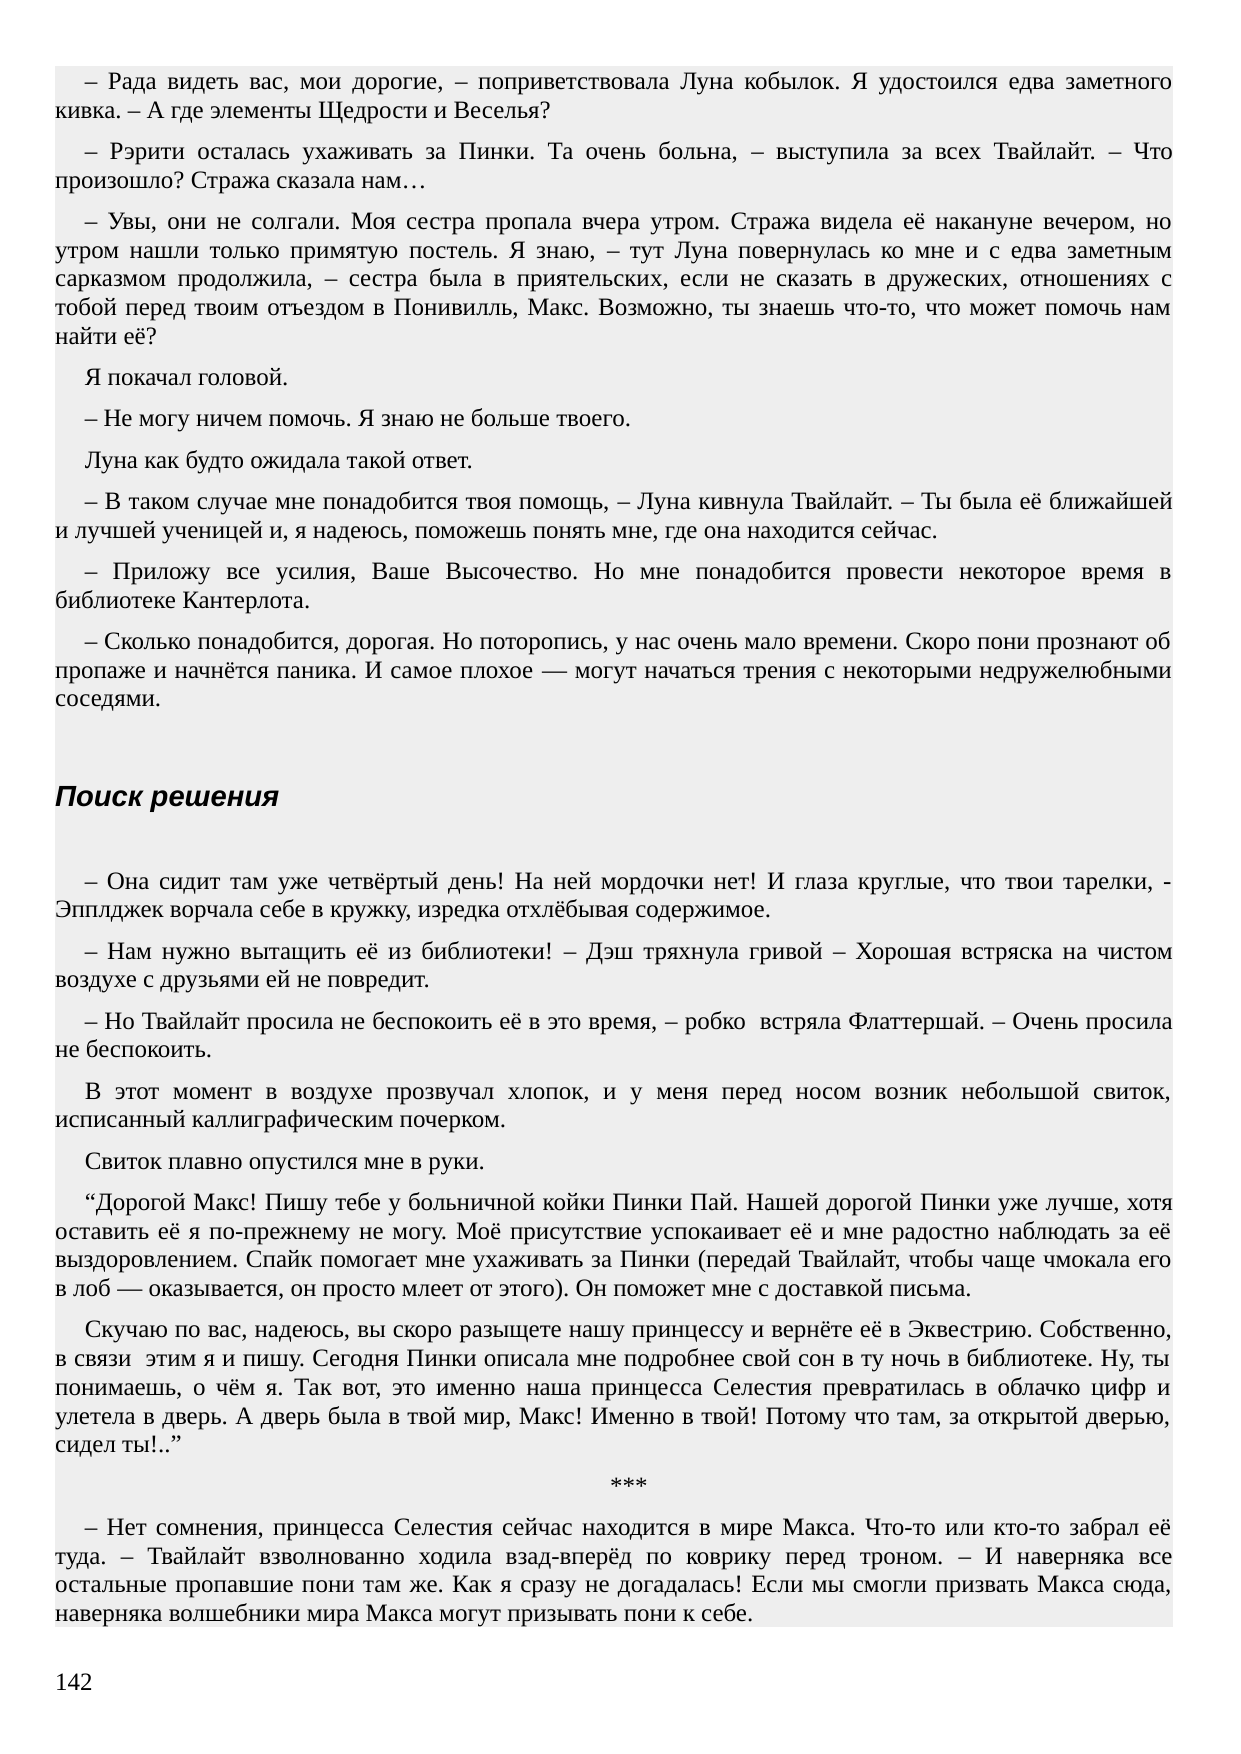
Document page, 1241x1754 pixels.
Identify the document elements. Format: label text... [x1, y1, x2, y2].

text – Рэрити осталась ухаживать за Пинки. Та очень больна, – выступила за всех Твайлайт. – Что произошло? Стража сказала нам… [55, 136, 1173, 193]
text – Но Твайлайт просила не беспокоить её в это время, – робко встряла Флаттершай. – Очень просила не беспокоить. [55, 1006, 1173, 1063]
text – В таком случае мне понадобится твоя помощь, – Луна кивнула Твайлайт. – Ты была её ближайшей и лучшей ученицей и, я надеюсь, поможешь понять мне, где она находится сейчас. [55, 486, 1173, 543]
text – Нет сомнения, принцесса Селестия сейчас находится в мире Макса. Что-то или кто-то забрал её туда. – Твайлайт взволнованно ходила взад-вперёд по коврику перед троном. – И наверняка все остальные пропавшие пони там же. Как я сразу не догадалась! Если мы смогли призвать Макса сюда, наверняка волшебники мира Макса могут призывать пони к себе. [55, 1512, 1173, 1627]
text – Не могу ничем помочь. Я знаю не больше твоего. [55, 403, 1173, 432]
text В этот момент в воздухе прозвучал хлопок, и у меня перед носом возник небольшой свиток, исписанный каллиграфическим почерком. [55, 1076, 1173, 1133]
text – Увы, они не солгали. Моя сестра пропала вчера утром. Стража видела её накануне вечером, но утром нашли только примятую постель. Я знаю, – тут Луна повернулась ко мне и с едва заметным сарказмом продолжила, – сестра была в приятельских, если не сказать в дружеских, отношениях с тобой перед твоим отъездом в Понивилль, Макс. Возможно, ты знаешь что-то, что может помочь нам найти её? [55, 206, 1173, 350]
text – Приложу все усилия, Ваше Высочество. Но мне понадобится провести некоторое время в библиотеке Кантерлота. [55, 556, 1173, 613]
text Луна как будто ожидала такой ответ. [55, 445, 1173, 473]
text *** [55, 1471, 1173, 1499]
text Свиток плавно опустился мне в руки. [55, 1146, 1173, 1174]
text – Сколько понадобится, дорогая. Но поторопись, у нас очень мало времени. Скоро пони прознают об пропаже и начнётся паника. И самое плохое — могут начаться трения с некоторыми недружелюбными соседями. [55, 626, 1173, 712]
text – Нам нужно вытащить её из библиотеки! – Дэш тряхнула гривой – Хорошая встряска на чистом воздухе с друзьями ей не повредит. [55, 936, 1173, 993]
text – Рада видеть вас, мои дорогие, – поприветствовала Луна кобылок. Я удостоился едва заметного кивка. – А где элементы Щедрости и Веселья? [55, 66, 1173, 123]
subtitle Поиск решения [55, 778, 1173, 812]
text “Дорогой Макс! Пишу тебе у больничной койки Пинки Пай. Нашей дорогой Пинки уже лучше, хотя оставить её я по-прежнему не могу. Моё присутствие успокаивает её и мне радостно наблюдать за её выздоровлением. Спайк помогает мне ухаживать за Пинки (передай Твайлайт, чтобы чаще чмокала его в лоб — оказывается, он просто млеет от этого). Он поможет мне с доставкой письма. [55, 1187, 1173, 1302]
text Я покачал головой. [55, 362, 1173, 391]
text – Она сидит там уже четвёртый день! На ней мордочки нет! И глаза круглые, что твои тарелки, - Эпплджек ворчала себе в кружку, изредка отхлёбывая содержимое. [55, 866, 1173, 923]
text Скучаю по вас, надеюсь, вы скоро разыщете нашу принцессу и вернёте её в Эквестрию. Собственно, в связи этим я и пишу. Сегодня Пинки описала мне подробнее свой сон в ту ночь в библиотеке. Ну, ты понимаешь, о чём я. Так вот, это именно наша принцесса Селестия превратилась в облачко цифр и улетела в дверь. А дверь была в твой мир, Макс! Именно в твой! Потому что там, за открытой дверью, сидел ты!..” [55, 1314, 1173, 1458]
